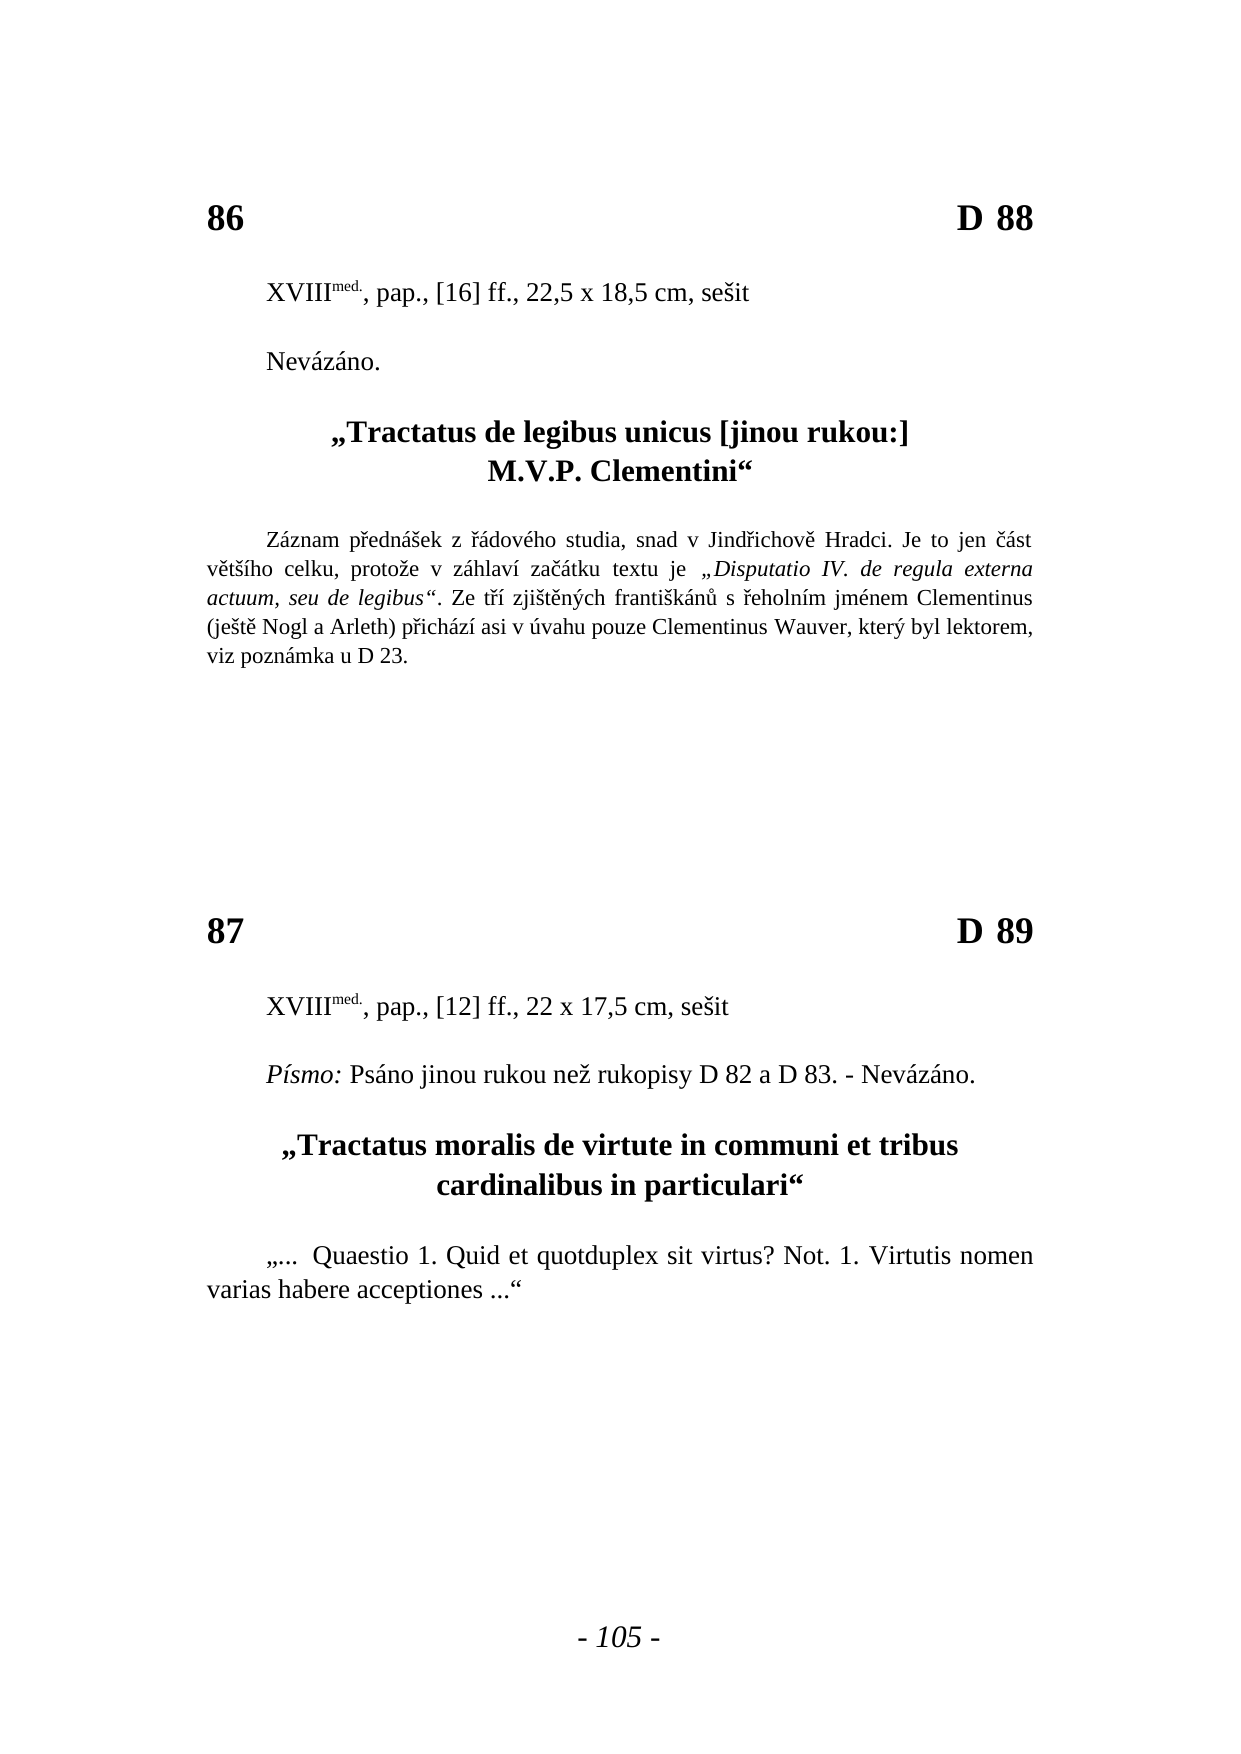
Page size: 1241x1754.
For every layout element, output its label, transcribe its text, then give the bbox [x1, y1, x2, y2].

text Nevázáno. [207, 345, 1033, 376]
text „Tractatus de legibus unicus [jinou rukou:] M.V.P. Clementini“ [207, 413, 1033, 488]
text „... Quaestio 1. Quid et quotduplex sit virtus? Not. 1. Virtutis nomen varias habere acceptiones ...“ [207, 1239, 1033, 1305]
text Záznam přednášek z řádového studia, snad v Jindřichově Hradci. Je to jen část většího celku, protože v záhlaví začátku textu je „Disputatio IV. de regula externa actuum, seu de legibus“. Ze tří zjištěných františkánů s řeholním jménem Clementinus (ještě Nogl a Arleth) přichází asi v úvahu pouze Clementinus Wauver, který byl lektorem, viz poznámka u D 23. [207, 526, 1033, 668]
text Písmo: Psáno jinou rukou než rukopisy D 82 a D 83. - Nevázáno. [207, 1058, 1033, 1089]
text 87 D 89 [207, 908, 1033, 951]
text XVIIImed., pap., [12] ff., 22 x 17,5 cm, sešit [266, 989, 1033, 1021]
text „Tractatus moralis de virtute in communi et tribus cardinalibus in particulari“ [207, 1126, 1033, 1202]
text 86 D 88 [207, 195, 1033, 238]
text XVIIImed., pap., [16] ff., 22,5 x 18,5 cm, sešit [266, 276, 1033, 308]
